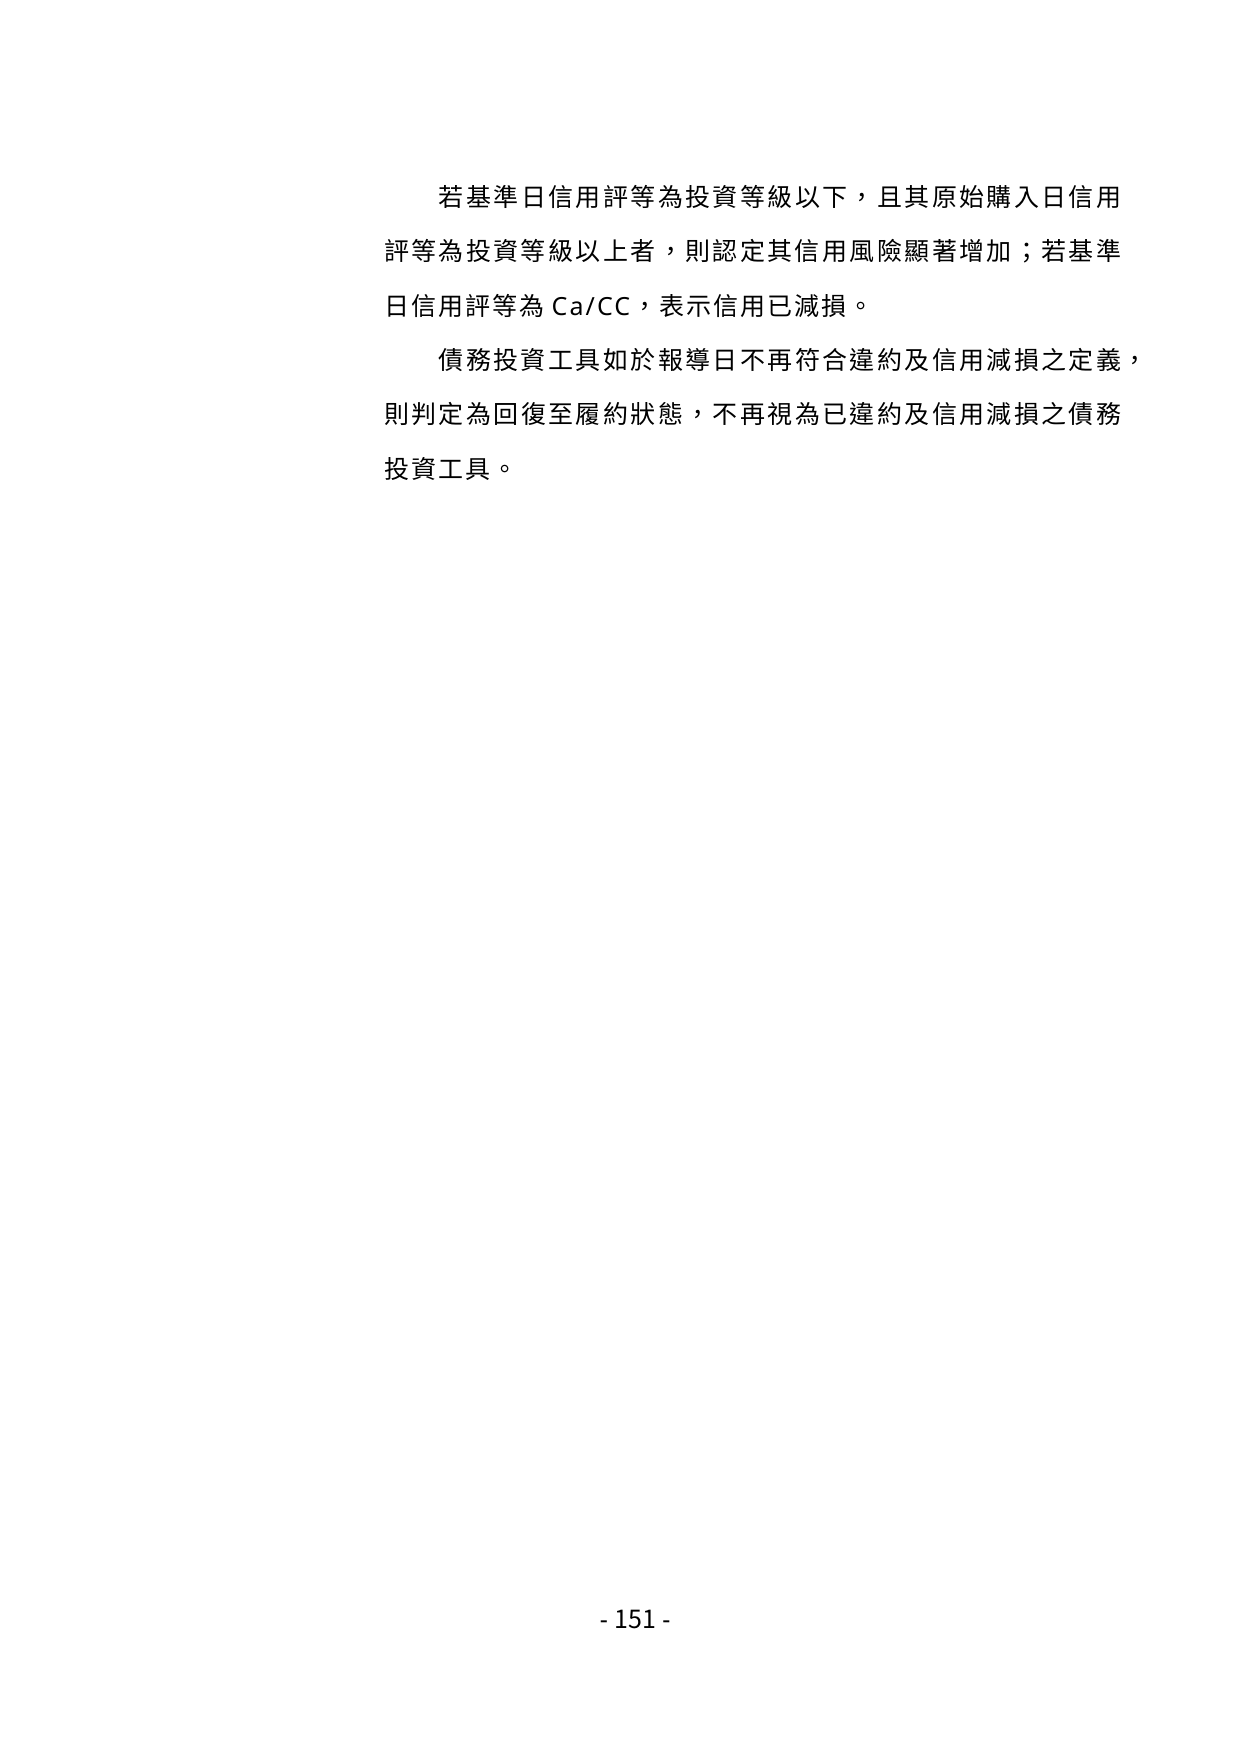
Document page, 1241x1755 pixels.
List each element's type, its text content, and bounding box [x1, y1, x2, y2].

text 若基準日信用評等為投資等級以下，且其原始購入日信用評等為投資等級以上者，則認定其信用風險顯著增加；若基準日信用評等為Ca/CC，表示信用已減損。 [384, 177, 1122, 322]
text 債務投資工具如於報導日不再符合違約及信用減損之定義，則判定為回復至履約狀態，不再視為已違約及信用減損之債務投資工具。 [384, 340, 1122, 485]
